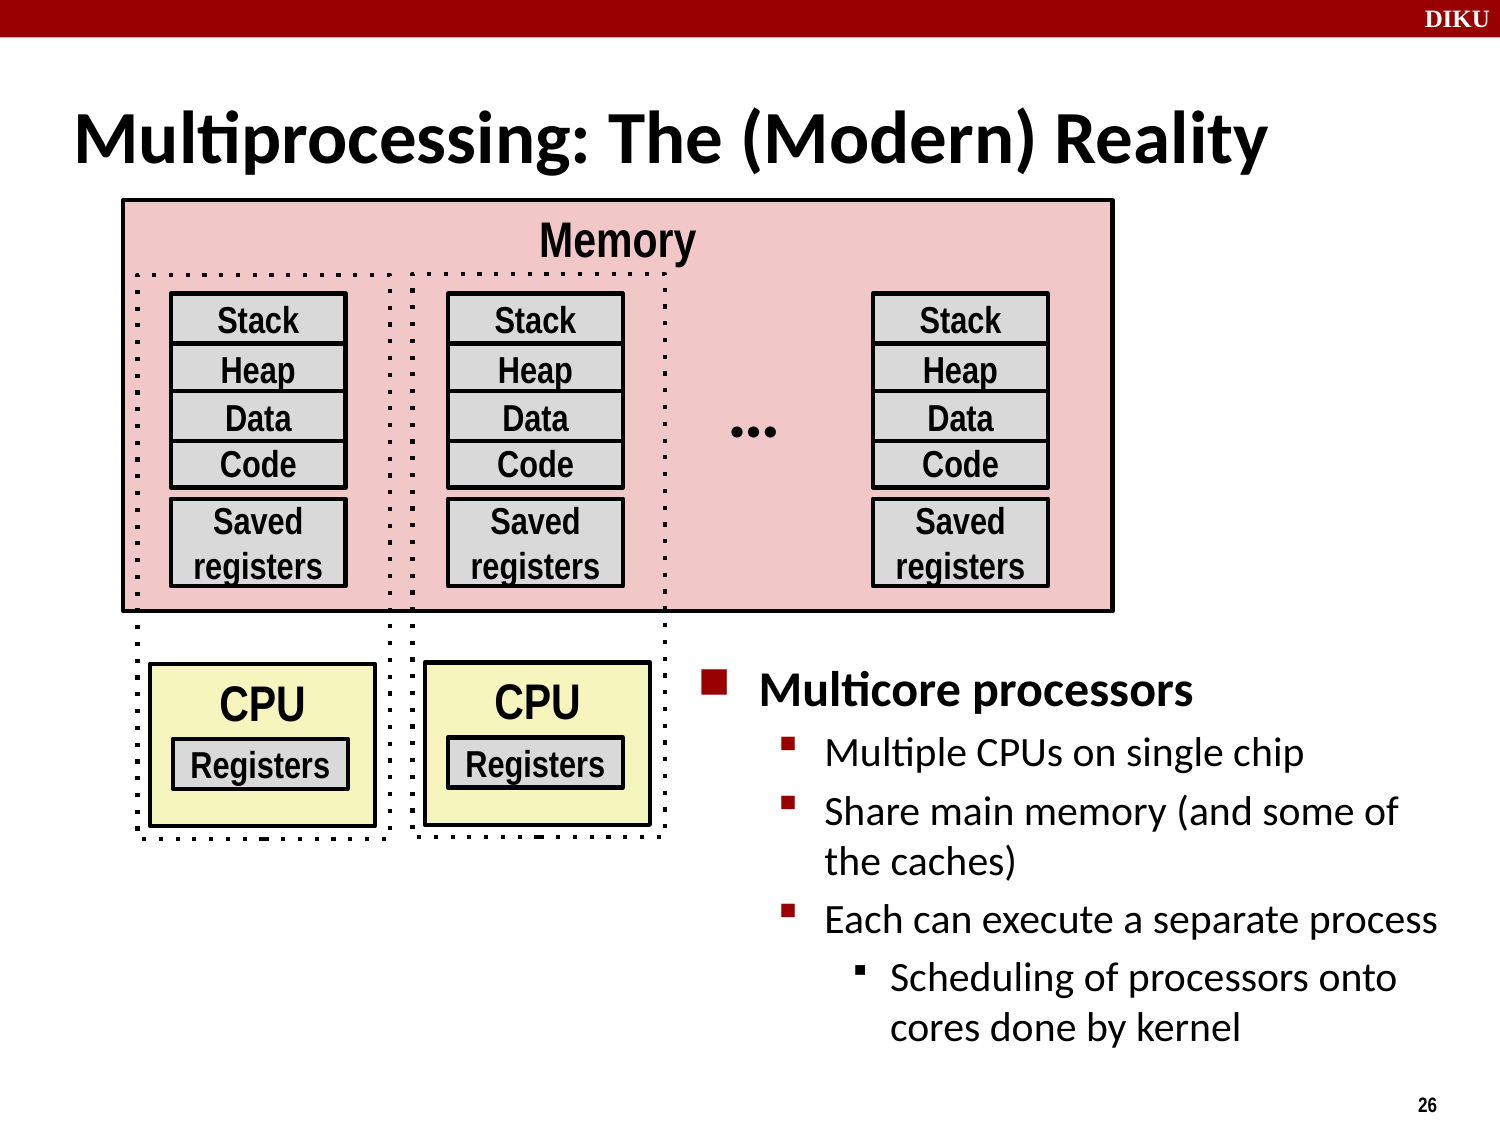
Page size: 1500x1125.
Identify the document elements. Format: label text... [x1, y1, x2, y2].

text_box Memory [123, 199, 1113, 612]
text_box Heap [282, 366, 289, 380]
text_box Heap [447, 343, 623, 390]
title Multiprocessing: The (Modern) Reality [58, 71, 1450, 197]
text_box Heap [872, 343, 1048, 390]
text_box Code [447, 441, 623, 488]
text_box Saved registers [447, 498, 623, 587]
text_box Data [170, 390, 346, 441]
text_box Registers [447, 737, 623, 788]
text_box Saved registers [170, 498, 346, 587]
text_box Data [447, 390, 623, 441]
text_box Registers [172, 738, 348, 789]
text_box Code [170, 441, 346, 488]
text_box Stack [872, 293, 1048, 343]
text_box Stack [447, 293, 623, 343]
text_box CPU [424, 662, 650, 825]
text_box Code [872, 441, 1048, 488]
text_box Heap [170, 343, 346, 390]
text_box CPU [149, 663, 375, 827]
list Multicore processors Multiple CPUs on single chip Share main memory (and some of the caches) Each can execute a separate process Scheduling of processors onto cores done by kernel [687, 649, 1463, 1088]
text_box Heap [560, 366, 567, 380]
text_box Stack [170, 293, 346, 343]
text_box Data [872, 390, 1048, 441]
text_box … [713, 355, 796, 460]
text_box Heap [985, 366, 992, 380]
text_box Saved registers [872, 498, 1048, 587]
